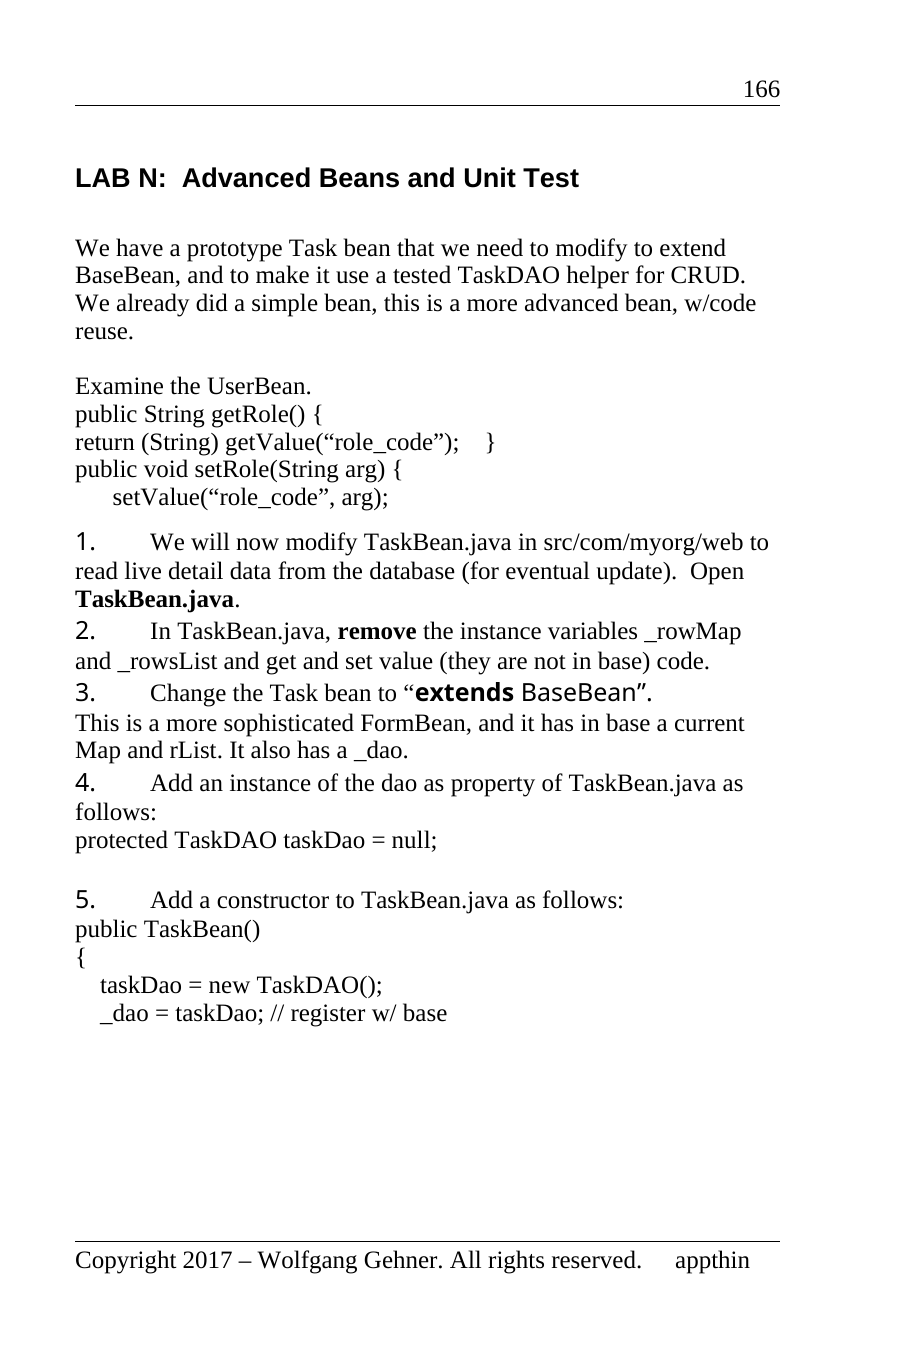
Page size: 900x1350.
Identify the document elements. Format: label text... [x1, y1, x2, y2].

text LAB N: Advanced Beans and Unit Test [75, 163, 780, 194]
text We already did a simple bean, this is a more advanced bean, w/code reuse. [75, 289, 780, 345]
text setValue(“role_code”, arg); [112, 483, 780, 511]
list In TaskBean.java, remove the instance variables _rowMap and _rowsList and get and set value (they are not in base) code. [75, 613, 780, 675]
text return (String) getValue(“role_code”); } [75, 428, 780, 456]
list Add an instance of the dao as property of TaskBean.java as follows: protected TaskDAO taskDao = null; [75, 764, 780, 881]
text We have a prototype Task bean that we need to modify to extend BaseBean, and to make it use a tested TaskDAO helper for CRUD. [75, 234, 780, 289]
text public String getRole() { [75, 400, 780, 428]
list We will now modify TaskBean.java in src/com/myorg/web to read live detail data from the database (for eventual update). Open TaskBean.java. [75, 523, 780, 613]
text Examine the UserBean. [75, 372, 780, 400]
text This is a more sophisticated FormBean, and it has in base a current Map and rList. It also has a _dao. [75, 709, 780, 764]
list Change the Task bean to “extends BaseBean”. [75, 675, 780, 709]
text public void setRole(String arg) { [75, 456, 780, 483]
list Add a constructor to TaskBean.java as follows: public TaskBean() { taskDao = new TaskDAO(); _dao = taskDao; // register w/ base [75, 881, 780, 1026]
